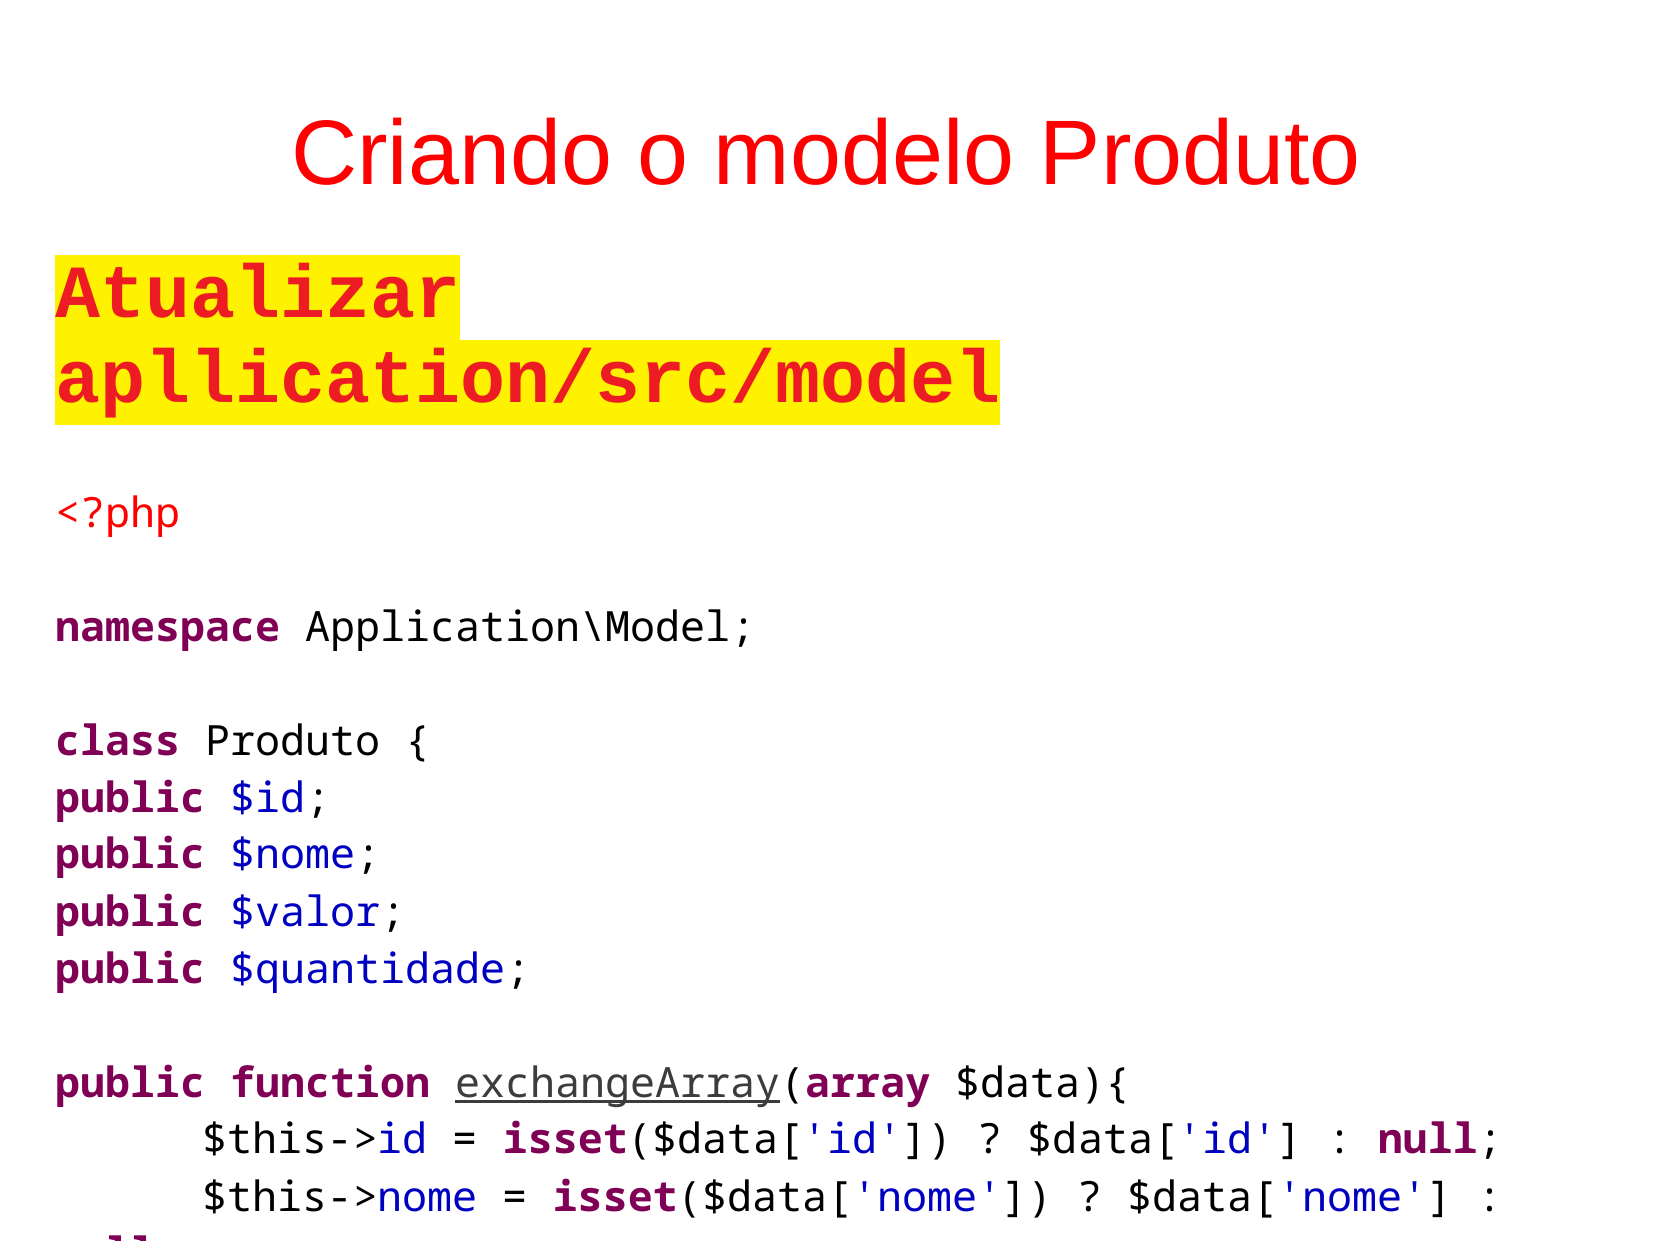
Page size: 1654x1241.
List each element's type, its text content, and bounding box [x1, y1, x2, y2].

title Criando o modelo Produto [82, 49, 1571, 248]
text_box Atualizar apllication/src/model <?php namespace Application\Model; class Produto { public $id; public $nome; public $valor; public $quantidade; public function exchangeArray(array $data){ $this->id = isset($data['id']) ? $data['id'] : null; $this->nome = isset($data['nome']) ? $data['nome'] : null; $this->valor = isset($data['valor']) ? $data['valor'] : null; $this->quantidade = isset($data['quantidade']) ? $data['quantidade'] : null; } [40, 248, 1612, 1241]
